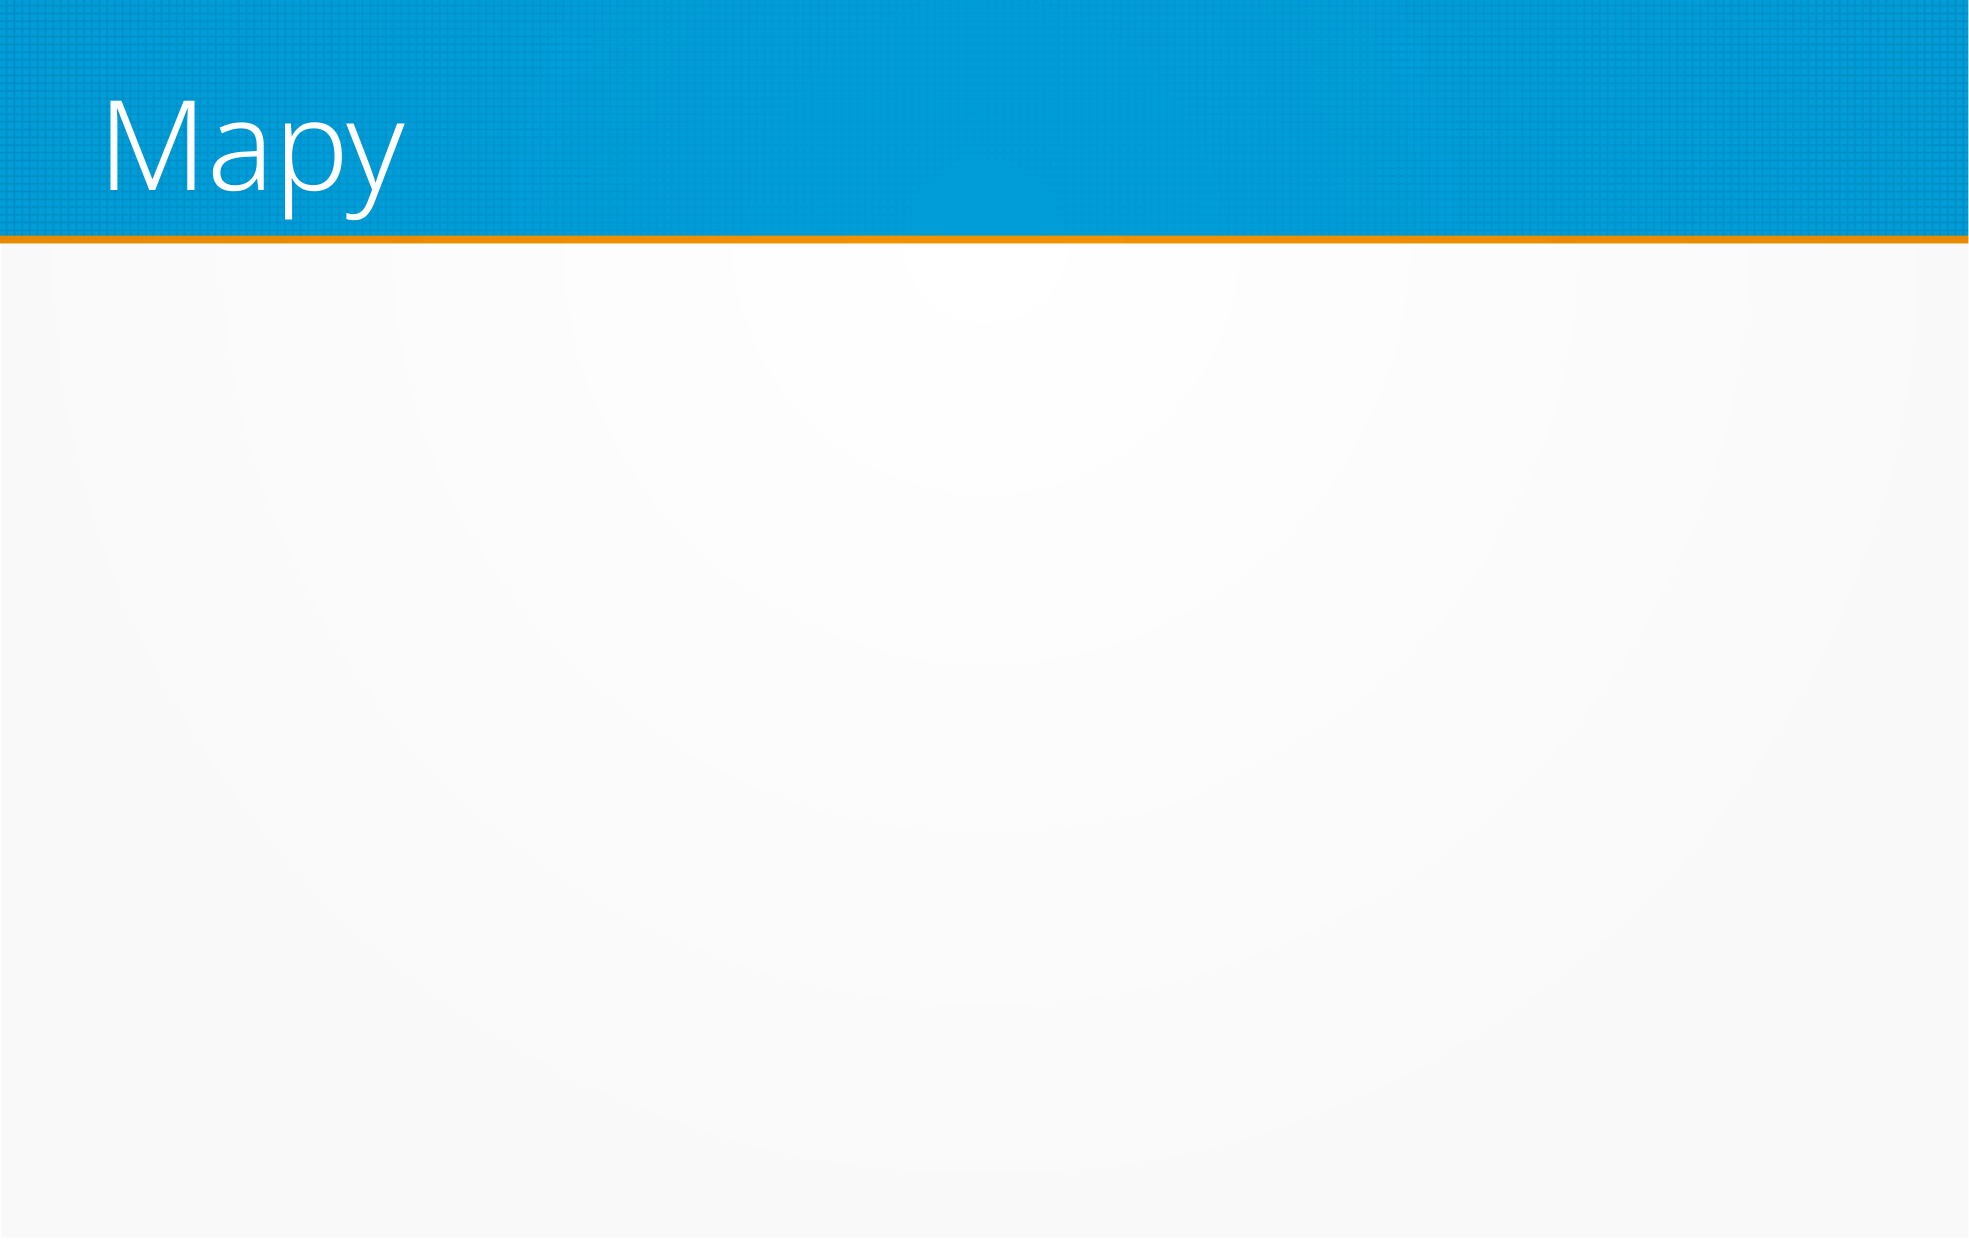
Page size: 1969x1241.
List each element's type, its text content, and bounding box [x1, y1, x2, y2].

title Mapy [98, 19, 1870, 227]
picture [0, 236, 1969, 1241]
